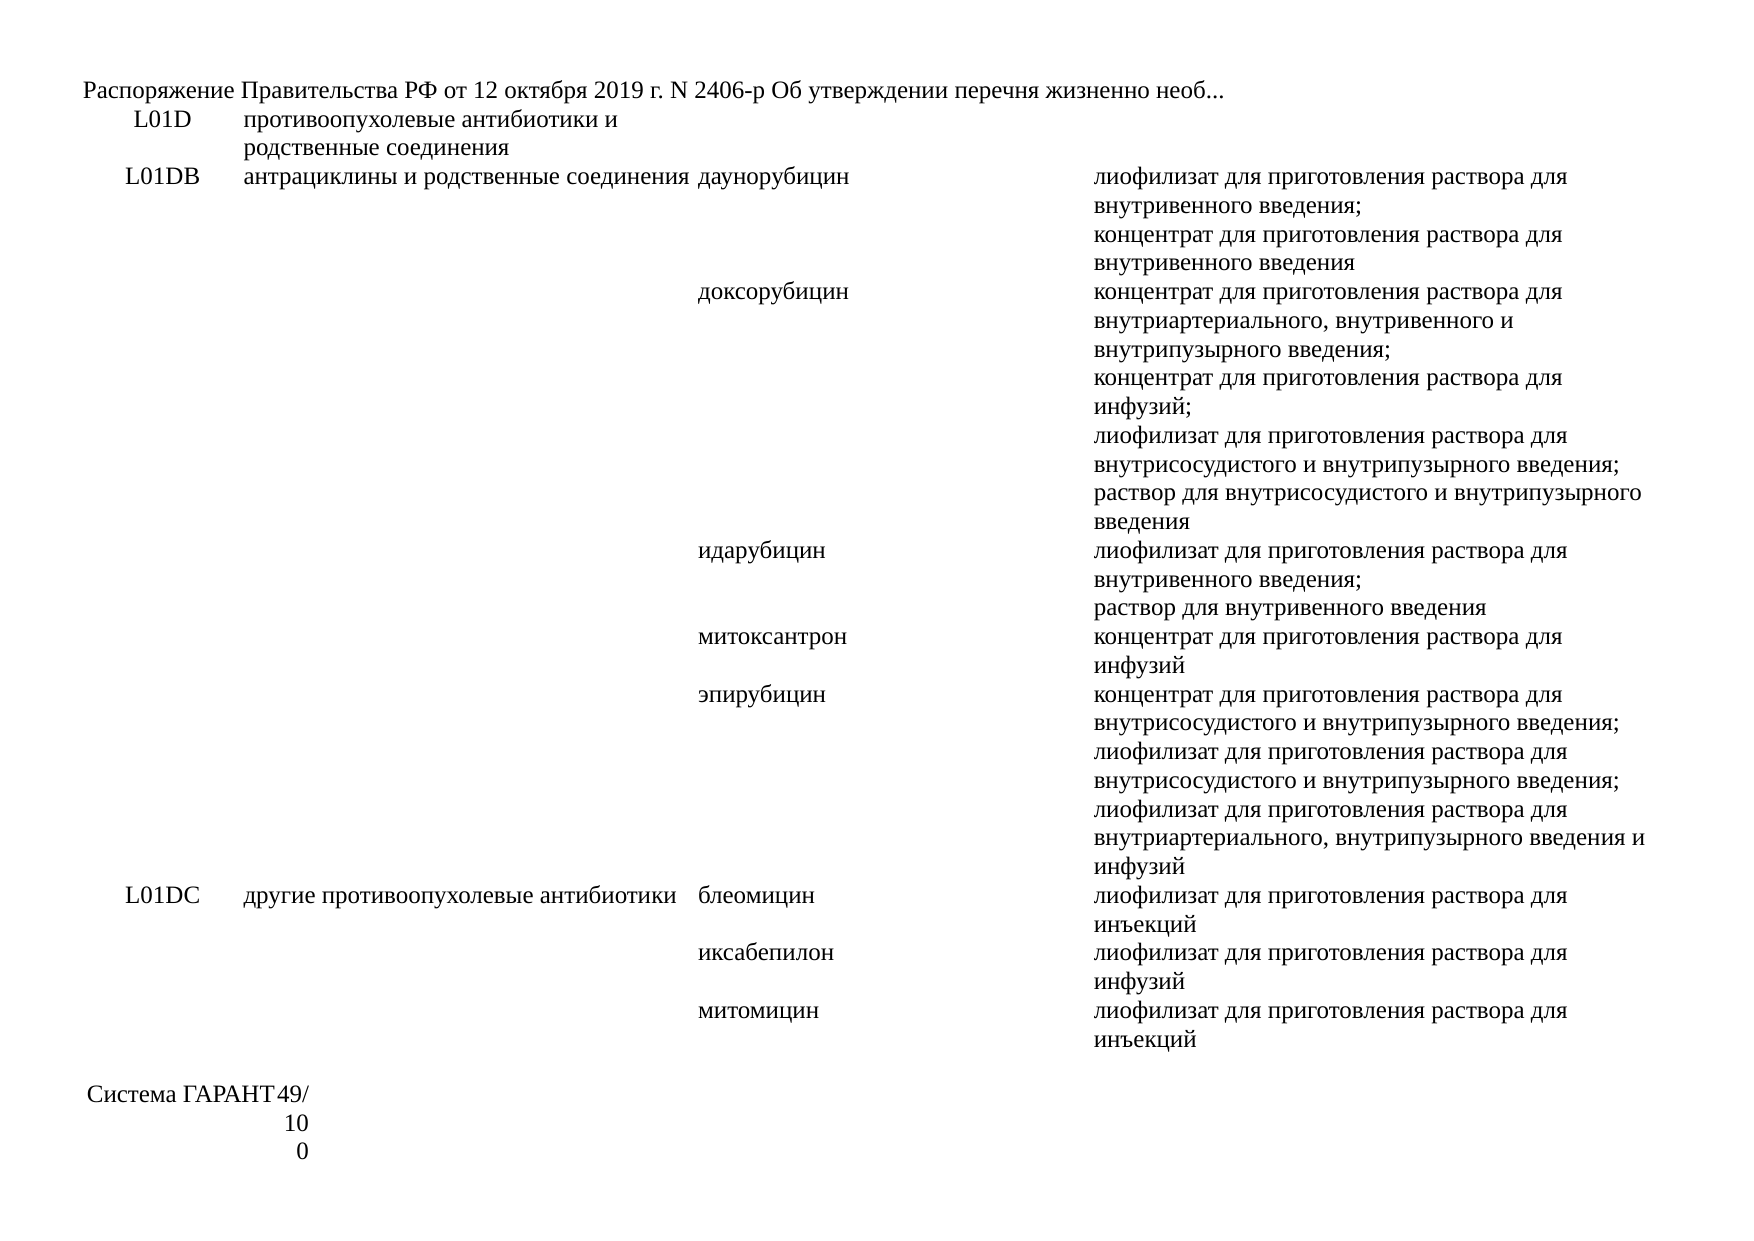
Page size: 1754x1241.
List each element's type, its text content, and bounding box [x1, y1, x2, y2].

table_cell концентрат для приготовления раствора для инфузий [1093, 621, 1659, 679]
table_cell лиофилизат для приготовления раствора для внутривенного введения; концентрат для приготовления раствора для внутривенного введения [1093, 161, 1659, 276]
table_cell [242, 276, 697, 535]
table_cell [242, 938, 697, 995]
table_cell митомицин [697, 995, 1092, 1052]
table_cell доксорубицин [697, 276, 1092, 535]
table_cell [242, 679, 697, 880]
table_cell блеомицин [697, 880, 1092, 937]
table_cell [242, 621, 697, 679]
table_cell эпирубицин [697, 679, 1092, 880]
table_cell лиофилизат для приготовления раствора для инфузий [1093, 938, 1659, 995]
table_cell [697, 104, 1092, 161]
table_cell [242, 995, 697, 1052]
table_cell [83, 535, 242, 621]
table_cell иксабепилон [697, 938, 1092, 995]
table_cell лиофилизат для приготовления раствора для внутривенного введения; раствор для внутривенного введения [1093, 535, 1659, 621]
table_cell другие противоопухолевые антибиотики [242, 880, 697, 937]
table_cell [83, 276, 242, 535]
table_cell даунорубицин [697, 161, 1092, 276]
table_cell концентрат для приготовления раствора для внутрисосудистого и внутрипузырного введения; лиофилизат для приготовления раствора для внутрисосудистого и внутрипузырного введения; лиофилизат для приготовления раствора для внутриартериального, внутрипузырного введения и инфузий [1093, 679, 1659, 880]
table_cell [242, 535, 697, 621]
table_cell антрациклины и родственные соединения [242, 161, 697, 276]
table_cell [83, 679, 242, 880]
table_cell лиофилизат для приготовления раствора для инъекций [1093, 880, 1659, 937]
table_cell [83, 621, 242, 679]
table_cell противоопухолевые антибиотики и родственные соединения [242, 104, 697, 161]
table_cell L01D [83, 104, 242, 161]
table_cell лиофилизат для приготовления раствора для инъекций [1093, 995, 1659, 1052]
table_cell L01DB [83, 161, 242, 276]
table_cell L01DC [83, 880, 242, 937]
table_cell идарубицин [697, 535, 1092, 621]
table_cell [83, 995, 242, 1052]
table_cell концентрат для приготовления раствора для внутриартериального, внутривенного и внутрипузырного введения; концентрат для приготовления раствора для инфузий; лиофилизат для приготовления раствора для внутрисосудистого и внутрипузырного введения; раствор для внутрисосудистого и внутрипузырного введения [1093, 276, 1659, 535]
table_cell [1093, 104, 1659, 161]
table_cell [83, 938, 242, 995]
table_cell митоксантрон [697, 621, 1092, 679]
